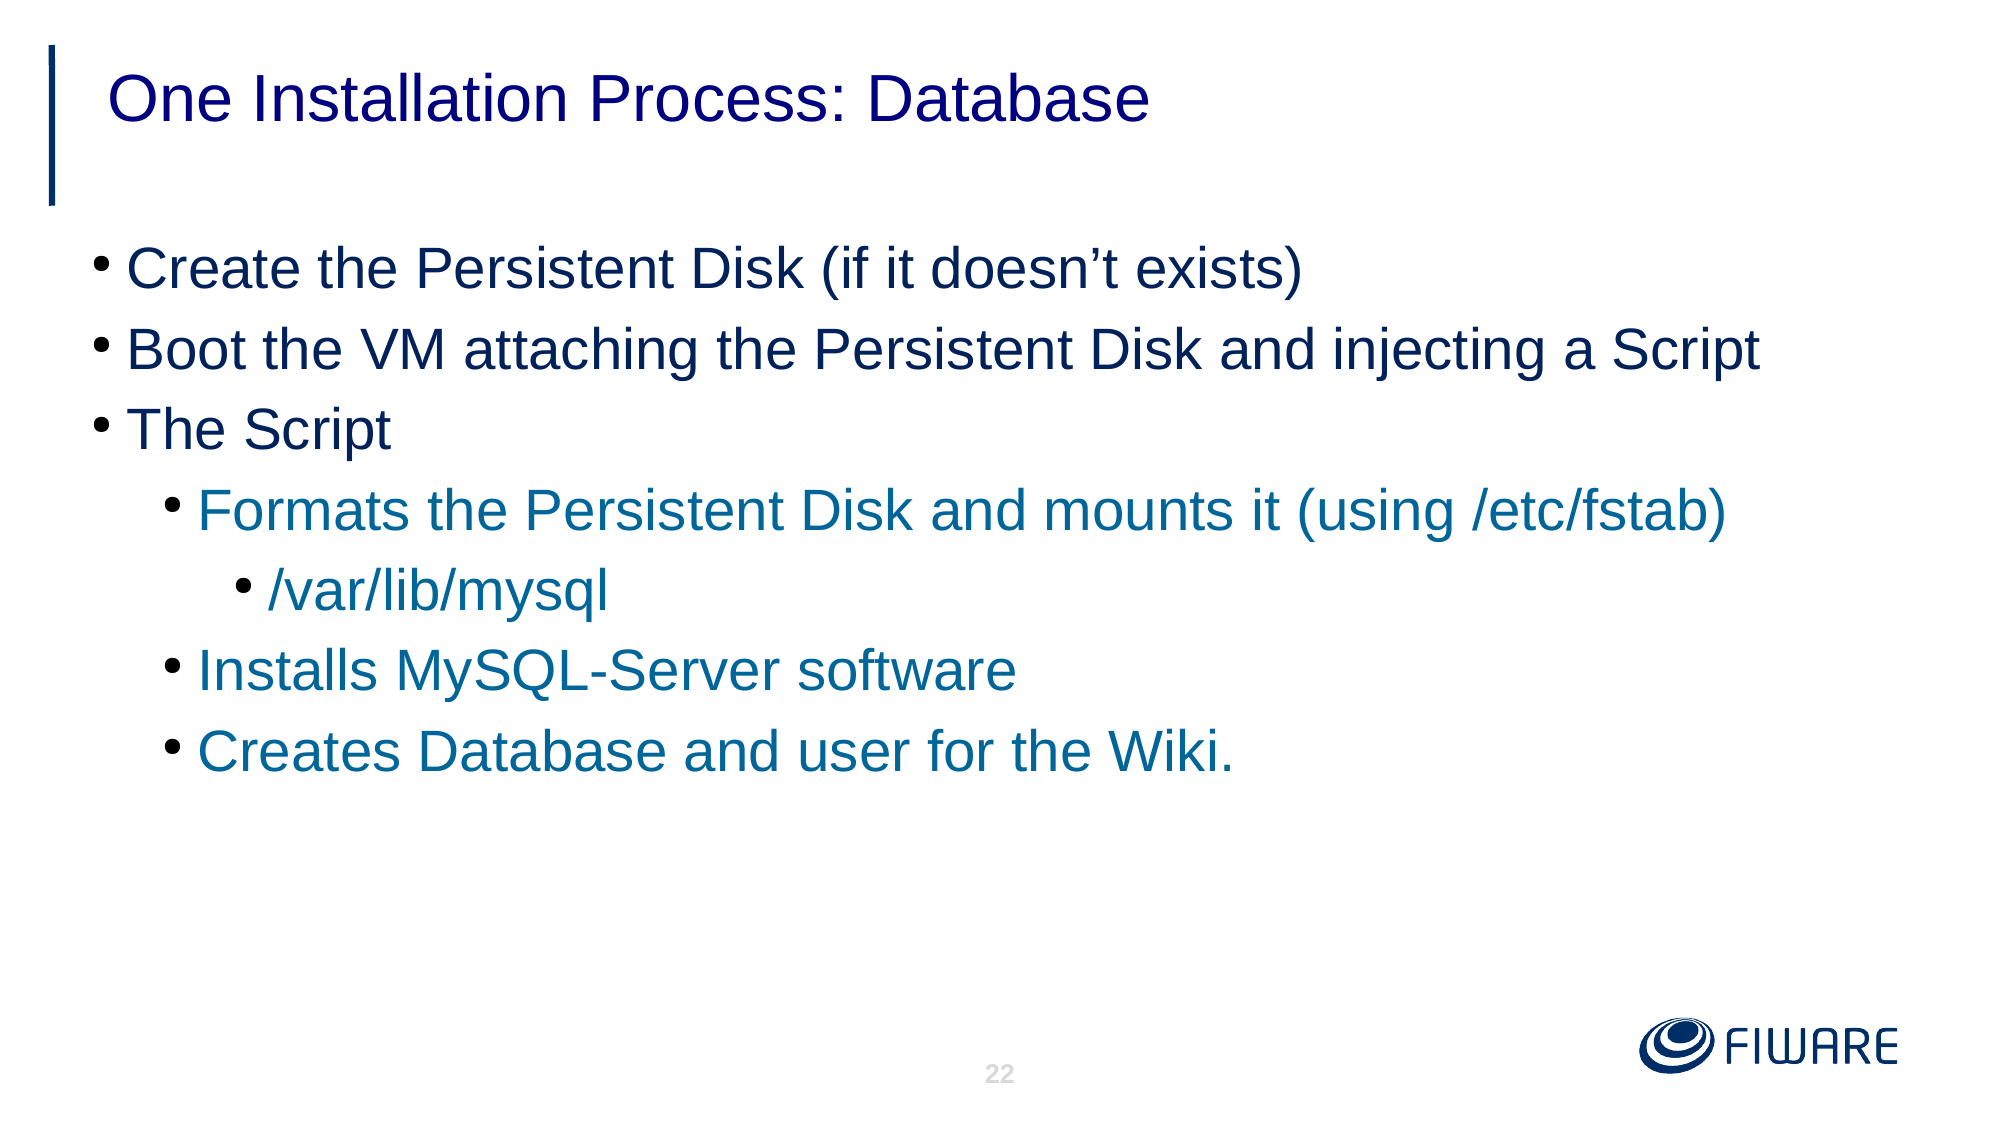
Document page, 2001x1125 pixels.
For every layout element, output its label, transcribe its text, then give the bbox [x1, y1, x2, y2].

text_box Create the Persistent Disk (if it doesn’t exists) Boot the VM attaching the Persistent Disk and injecting a Script The Script Formats the Persistent Disk and mounts it (using /etc/fstab) /var/lib/mysql Installs MySQL-Server software Creates Database and user for the Wiki. [76, 212, 1902, 791]
title One Installation Process: Database [92, 47, 1704, 178]
slide_number [887, 1042, 1113, 1103]
picture [1635, 1012, 1905, 1077]
